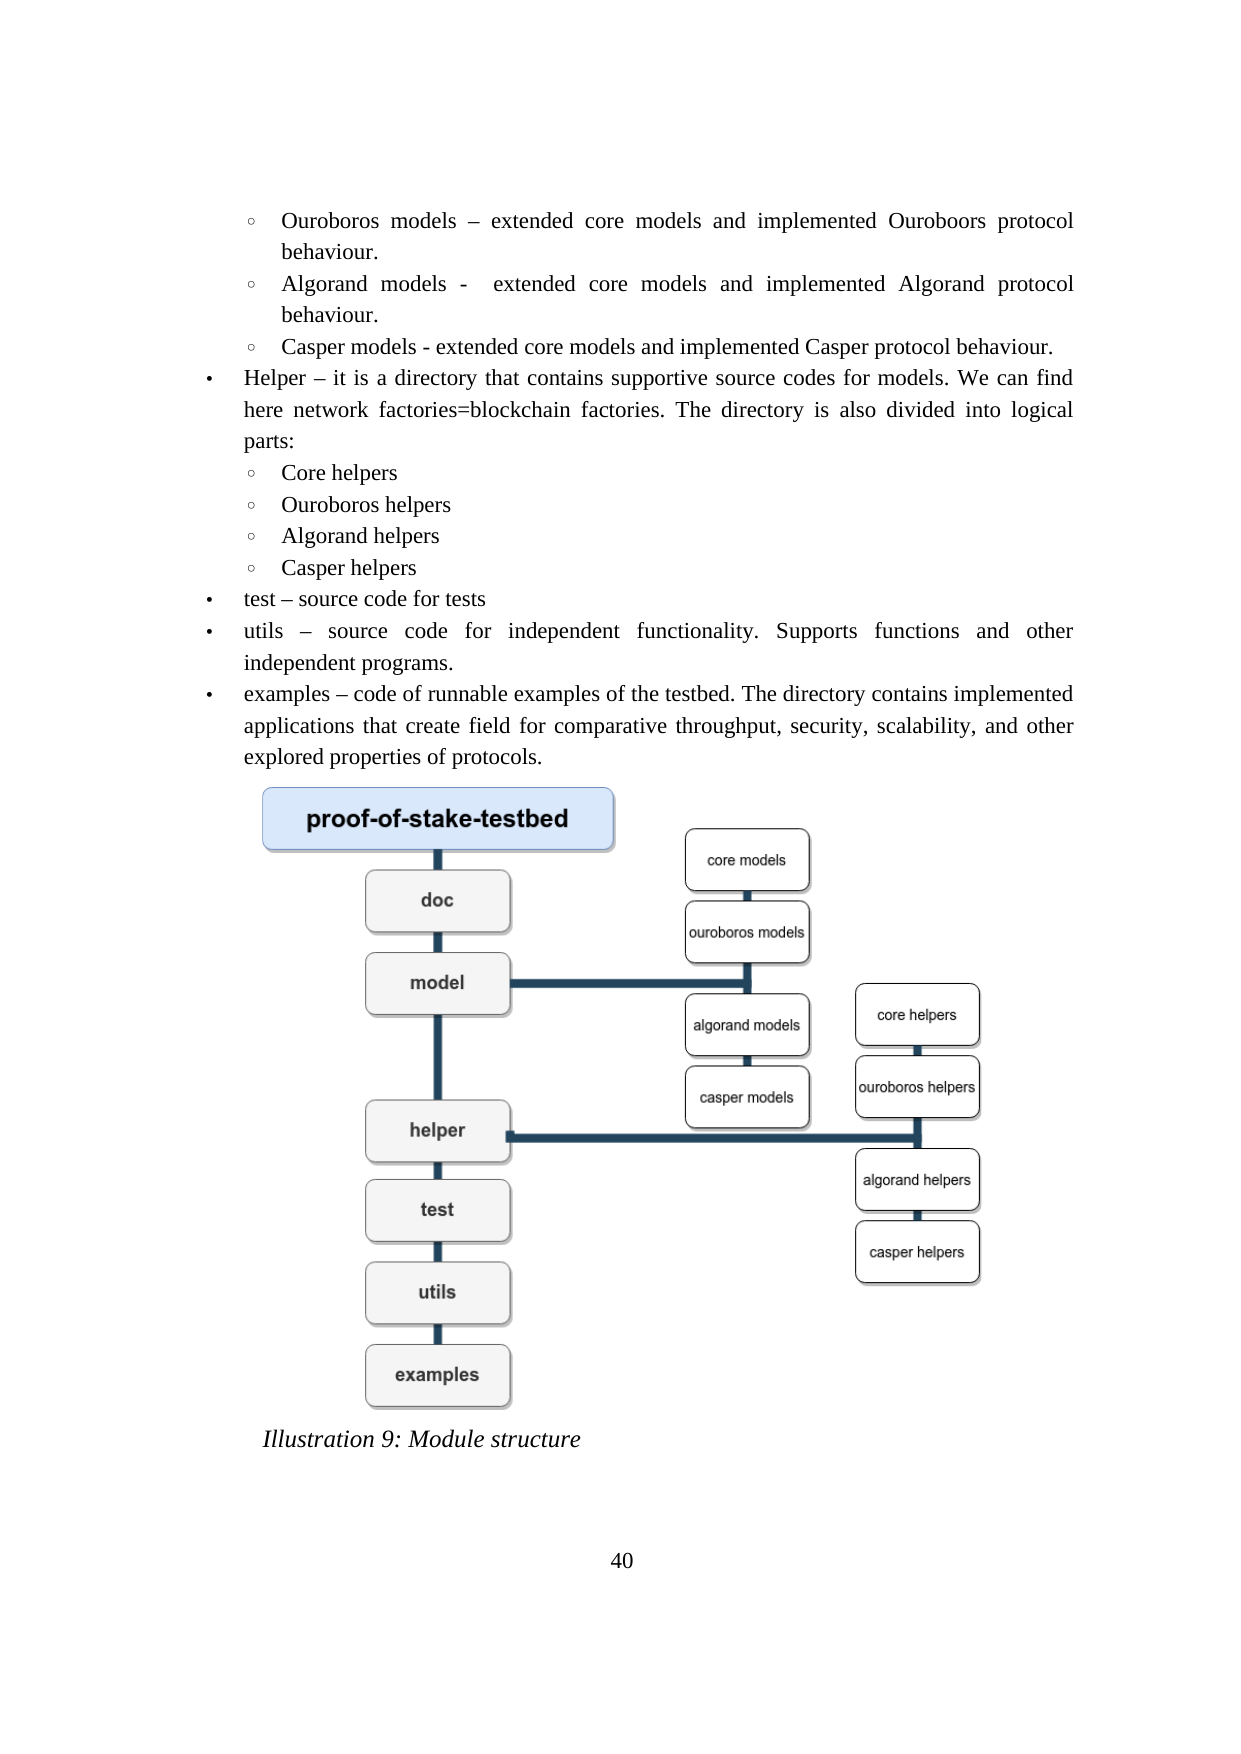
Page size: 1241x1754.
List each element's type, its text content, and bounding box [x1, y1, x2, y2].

list Helper – it is a directory that contains supportive source codes for models. We can find here network factories=blockchain factories. The directory is also divided into logical parts: [206, 364, 1075, 454]
list Algorand models - extended core models and implemented Algorand protocol behaviour. [244, 270, 1075, 328]
list Casper models - extended core models and implemented Casper protocol behaviour. [244, 333, 1075, 359]
list examples – code of runnable examples of the testbed. The directory contains implemented applications that create field for comparative throughput, security, scalability, and other explored properties of protocols. [206, 680, 1075, 769]
list test – source code for tests [206, 585, 1075, 612]
list Ouroboros helpers [244, 491, 1075, 517]
picture [262, 787, 982, 1410]
list Core helpers [244, 459, 1075, 486]
list utils – source code for independent functionality. Supports functions and other independent programs. [206, 617, 1075, 675]
list Casper helpers [244, 554, 1075, 580]
text Illustration 9: Module structure [262, 1410, 981, 1452]
list Ouroboros models – extended core models and implemented Ouroboors protocol behaviour. [244, 207, 1075, 264]
list Algorand helpers [244, 522, 1075, 549]
